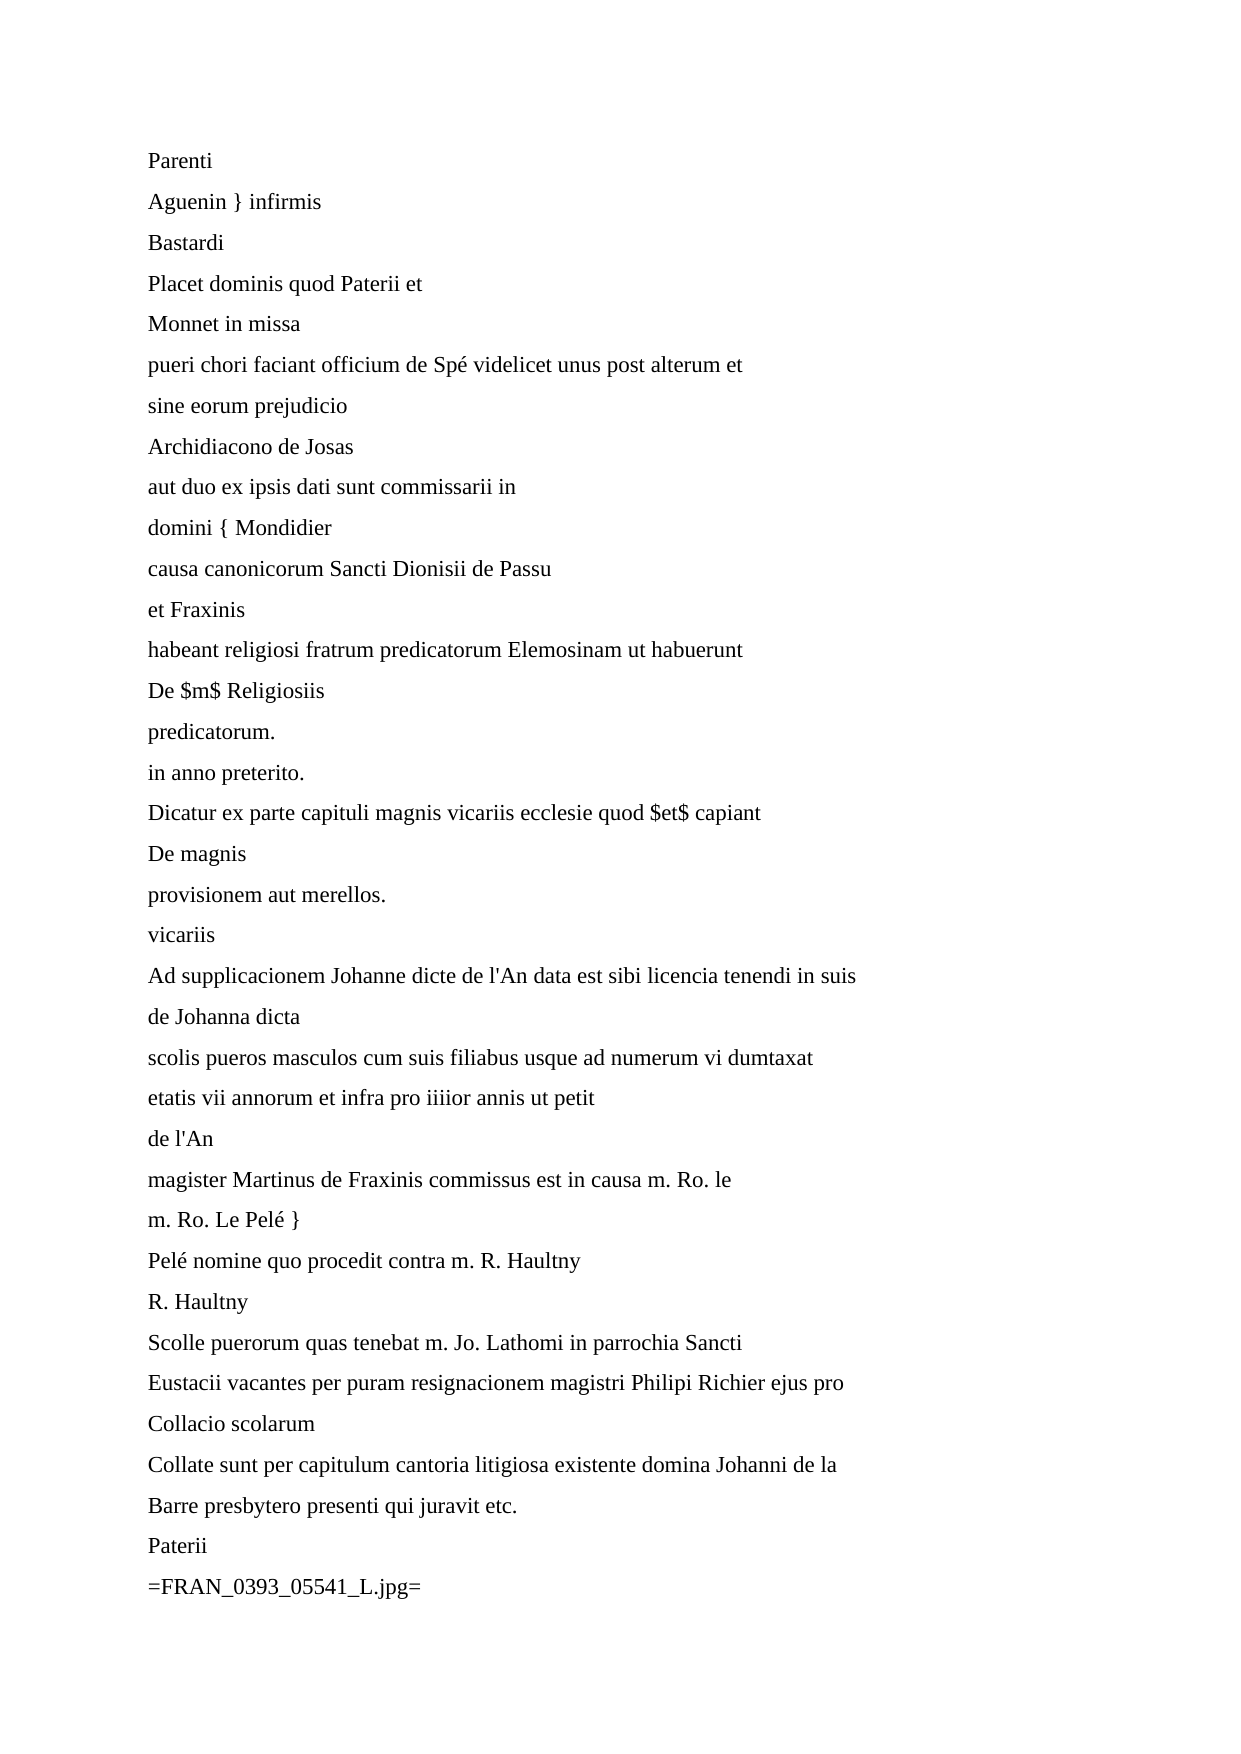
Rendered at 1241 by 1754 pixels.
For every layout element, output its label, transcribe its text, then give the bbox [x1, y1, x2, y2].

text in anno preterito. [148, 758, 1093, 785]
text vicariis [148, 921, 1093, 948]
text etatis vii annorum et infra pro iiiior annis ut petit [148, 1084, 1093, 1111]
text provisionem aut merellos. [148, 881, 1093, 907]
text Parenti [148, 148, 1093, 174]
text Ad supplicacionem Johanne dicte de l'An data est sibi licencia tenendi in suis [148, 962, 1093, 988]
text domini { Mondidier [148, 514, 1093, 541]
text Collacio scolarum [148, 1410, 1093, 1437]
text Archidiacono de Josas [148, 433, 1093, 459]
text R. Haultny [148, 1288, 1093, 1314]
text causa canonicorum Sancti Dionisii de Passu [148, 555, 1093, 581]
text Aguenin } infirmis [148, 188, 1093, 215]
text Dicatur ex parte capituli magnis vicariis ecclesie quod $et$ capiant [148, 799, 1093, 826]
text predicatorum. [148, 718, 1093, 744]
text m. Ro. Le Pelé } [148, 1207, 1093, 1233]
text Placet dominis quod Paterii et [148, 270, 1093, 296]
text Monnet in missa [148, 311, 1093, 337]
text scolis pueros masculos cum suis filiabus usque ad numerum vi dumtaxat [148, 1044, 1093, 1070]
text pueri chori faciant officium de Spé videlicet unus post alterum et [148, 351, 1093, 378]
text aut duo ex ipsis dati sunt commissarii in [148, 473, 1093, 500]
text Collate sunt per capitulum cantoria litigiosa existente domina Johanni de la [148, 1451, 1093, 1477]
text De magnis [148, 840, 1093, 866]
text et Fraxinis [148, 596, 1093, 622]
text de Johanna dicta [148, 1003, 1093, 1029]
text Bastardi [148, 229, 1093, 255]
text De $m$ Religiosiis [148, 677, 1093, 703]
text de l'An [148, 1125, 1093, 1151]
text habeant religiosi fratrum predicatorum Elemosinam ut habuerunt [148, 636, 1093, 663]
text Eustacii vacantes per puram resignacionem magistri Philipi Richier ejus pro [148, 1369, 1093, 1396]
text Paterii [148, 1532, 1093, 1559]
text Pelé nomine quo procedit contra m. R. Haultny [148, 1247, 1093, 1274]
text Barre presbytero presenti qui juravit etc. [148, 1492, 1093, 1518]
text magister Martinus de Fraxinis commissus est in causa m. Ro. le [148, 1166, 1093, 1192]
text =FRAN_0393_05541_L.jpg= [148, 1573, 1093, 1599]
text sine eorum prejudicio [148, 392, 1093, 418]
text Scolle puerorum quas tenebat m. Jo. Lathomi in parrochia Sancti [148, 1329, 1093, 1355]
